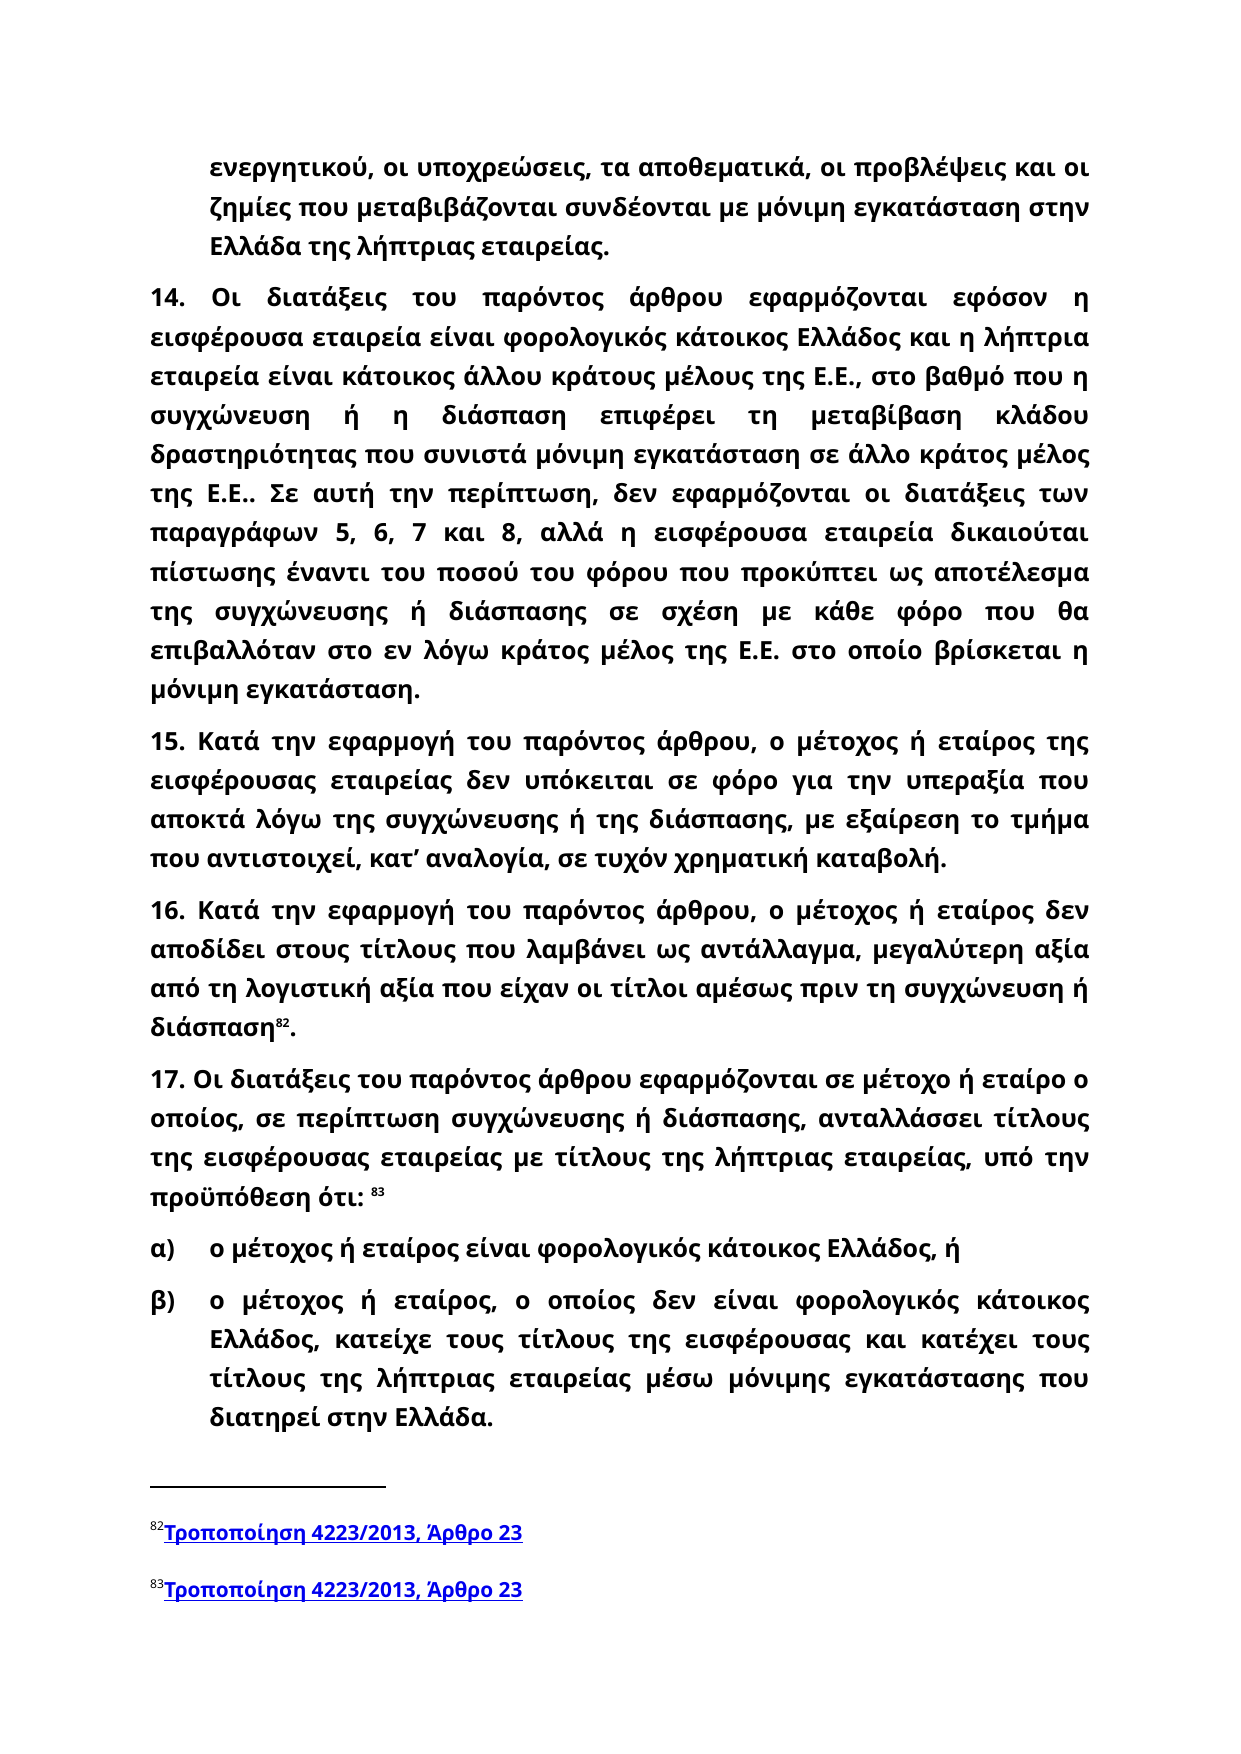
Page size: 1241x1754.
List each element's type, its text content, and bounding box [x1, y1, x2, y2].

text Τροποποίηση 4223/2013, Άρθρο 23 [150, 1576, 1090, 1604]
text Τροποποίηση 4223/2013, Άρθρο 23 [150, 1518, 1090, 1546]
list ενεργητικού, οι υποχρεώσεις, τα αποθεματικά, οι προβλέψεις και οι ζημίες που μεταβιβάζονται συνδέονται με μόνιμη εγκατάσταση στην Ελλάδα της λήπτριας εταιρείας. [150, 150, 1090, 262]
list α) ο μέτοχος ή εταίρος είναι φορολογικός κάτοικος Ελλάδος, ή [150, 1231, 1090, 1265]
text 15. Κατά την εφαρμογή του παρόντος άρθρου, ο μέτοχος ή εταίρος της εισφέρουσας εταιρείας δεν υπόκειται σε φόρο για την υπεραξία που αποκτά λόγω της συγχώνευσης ή της διάσπασης, με εξαίρεση το τμήμα που αντιστοιχεί, κατ’ αναλογία, σε τυχόν χρηματική καταβολή. [150, 723, 1090, 875]
text 17. Οι διατάξεις του παρόντος άρθρου εφαρμόζονται σε μέτοχο ή εταίρο ο οποίος, σε περίπτωση συγχώνευσης ή διάσπασης, ανταλλάσσει τίτλους της εισφέρουσας εταιρείας με τίτλους της λήπτριας εταιρείας, υπό την προϋπόθεση ότι: [150, 1062, 1090, 1213]
list β) ο μέτοχος ή εταίρος, ο οποίος δεν είναι φορολογικός κάτοικος Ελλάδος, κατείχε τους τίτλους της εισφέρουσας και κατέχει τους τίτλους της λήπτριας εταιρείας μέσω μόνιμης εγκατάστασης που διατηρεί στην Ελλάδα. [150, 1282, 1090, 1434]
text 14. Οι διατάξεις του παρόντος άρθρου εφαρμόζονται εφόσον η εισφέρουσα εταιρεία είναι φορολογικός κάτοικος Ελλάδος και η λήπτρια εταιρεία είναι κάτοικος άλλου κράτους μέλους της Ε.Ε., στο βαθμό που η συγχώνευση ή η διάσπαση επιφέρει τη μεταβίβαση κλάδου δραστηριότητας που συνιστά μόνιμη εγκατάσταση σε άλλο κράτος μέλος της Ε.Ε.. Σε αυτή την περίπτωση, δεν εφαρμόζονται οι διατάξεις των παραγράφων 5, 6, 7 και 8, αλλά η εισφέρουσα εταιρεία δικαιούται πίστωσης έναντι του ποσού του φόρου που προκύπτει ως αποτέλεσμα της συγχώνευσης ή διάσπασης σε σχέση με κάθε φόρο που θα επιβαλλόταν στο εν λόγω κράτος μέλος της Ε.Ε. στο οποίο βρίσκεται η μόνιμη εγκατάσταση. [150, 280, 1090, 706]
text 16. Κατά την εφαρμογή του παρόντος άρθρου, ο μέτοχος ή εταίρος δεν αποδίδει στους τίτλους που λαμβάνει ως αντάλλαγμα, μεγαλύτερη αξία από τη λογιστική αξία που είχαν οι τίτλοι αμέσως πριν τη συγχώνευση ή διάσπαση. [150, 892, 1090, 1044]
